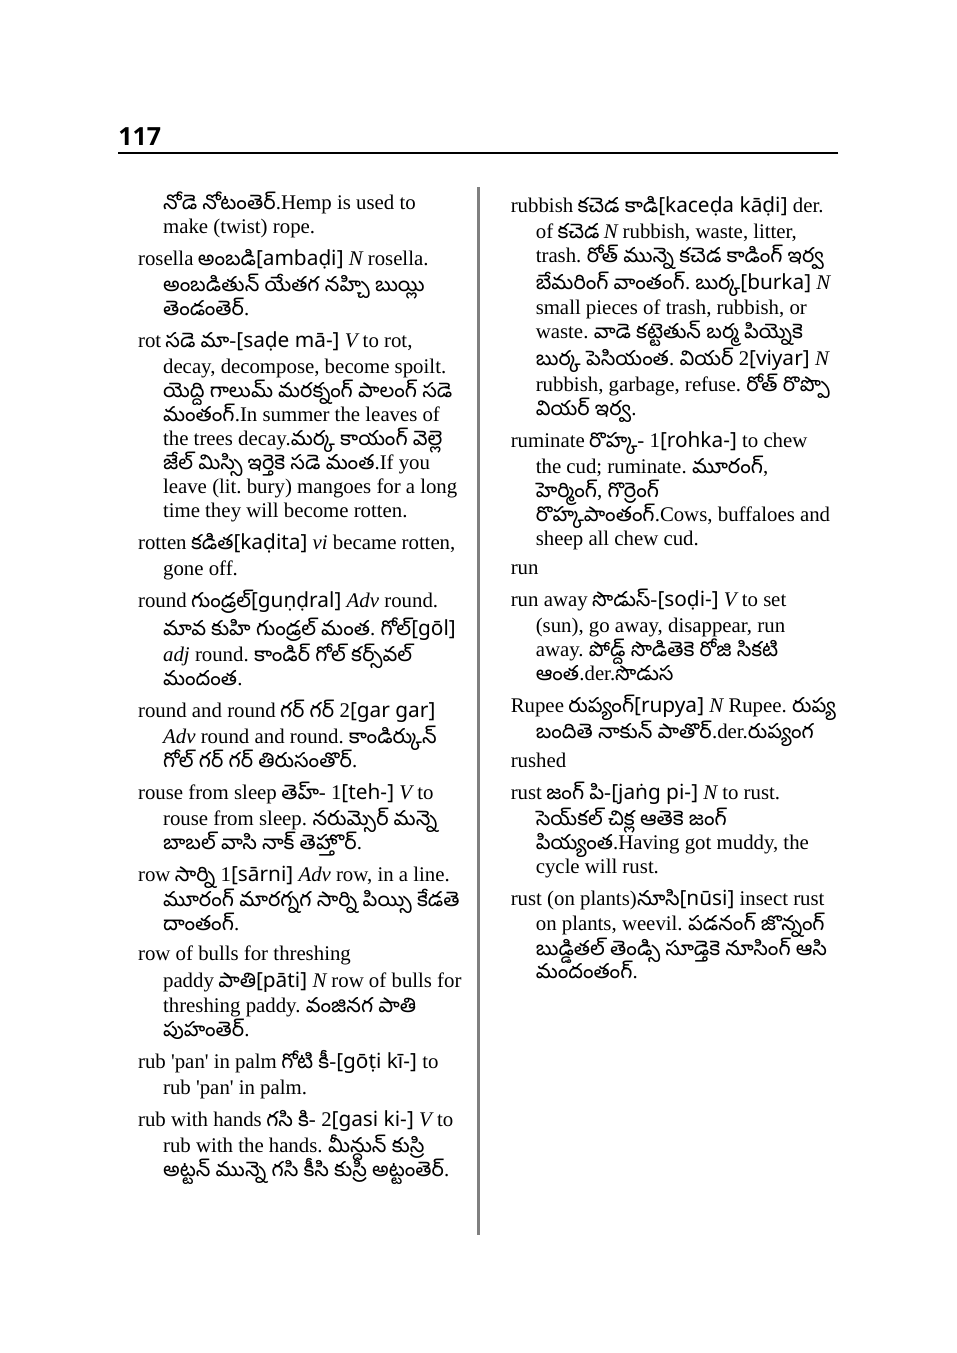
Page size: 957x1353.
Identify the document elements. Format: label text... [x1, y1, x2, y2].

text run awayసొడుస్-[soḍi-] V to set (sun), go away, disappear, run away. పోడ్ద్ సొడితెకె రోజి సికటి ఆంత.der.సొడుస [492, 581, 837, 687]
text rouse from sleepతెహ్- 1[teh-] V to rouse from sleep. నరుమ్సెర్ మన్నె బాబల్ వాసి నాక్ తెహ్తొర్. [119, 774, 465, 856]
text roundగుండ్రల్[guṇḍral] Adv round. మావ కుహి గుండ్రల్ మంత. గోల్[gōl] adj round. కాండిర్ గోల్ కర్స్‌వల్ మందంత. [119, 582, 465, 692]
text నోడె నోటంతెర్.Hemp is used to make (twist) rope. [119, 188, 465, 240]
text rottenకడిత[kaḍita] vi became rotten, gone off. [119, 524, 465, 582]
text round and roundగర్ గర్ 2[gar gar] Adv round and round. కాండిర్కున్ గోల్ గర్ గర్ తిరుసంతొర్. [119, 692, 465, 774]
text rushed [492, 745, 837, 774]
text rub 'pan' in palmగోటి కీ-[gōṭi kī-] to rub 'pan' in palm. [119, 1043, 465, 1101]
text row of bulls for threshing paddyపాతి[pāti] N row of bulls for threshing paddy. వంజినగ పాతి పుహంతెర్. [119, 937, 465, 1043]
text ruminateరొహ్క- 1[rohka-] to chew the cud; ruminate. మూరంగ్, హెర్మింగ్, గొర్రెంగ్ రొహ్కపాంతంగ్.Cows, buffaloes and sheep all chew cud. [492, 422, 837, 552]
text rotసడె మా-[saḍe mā-] V to rot, decay, decompose, become spoilt. యెద్ది గాలుమ్ మరక్నంగ్ పాలంగ్ సడె మంతంగ్.In summer the leaves of the trees decay.మర్క కాయంగ్ వెల్లె జేల్ మిస్సి ఇర్తెకె సడె మంత.If you leave (lit. bury) mangoes for a long time they will become rotten. [119, 322, 465, 524]
text rust (on plants)నూసి[nūsi] insect rust on plants, weevil. పడనంగ్ జొన్నంగ్ బుడ్డితల్ తెండ్సి సూడ్తెకె నూసింగ్ ఆసి మందంతంగ్. [492, 880, 837, 988]
text rowసార్ని 1[sārni] Adv row, in a line. మూరంగ్ మారగ్నగ సార్ని పియ్సి కేడతె దాంతంగ్. [119, 856, 465, 937]
text Rupeeరుప్యంగ్[rupya] N Rupee. రుప్య బందితె నాకున్ పాతొర్.der.రుప్యంగ [492, 687, 837, 745]
text rosellaఅంబడి[ambaḍi] N rosella. అంబడితున్ యేతగ నహ్చి బుయ్లి తెండంతెర్. [119, 240, 465, 322]
text run [492, 552, 837, 581]
text rustజంగ్ పి-[jaṅg pi-] N to rust. సెయ్‌కల్ చిక్ల ఆతెకె జంగ్ పియ్యంత.Having got muddy, the cycle will rust. [492, 774, 837, 880]
text rub with handsగసి కి- 2[gasi ki-] V to rub with the hands. మీన్దున్ కుస్రి అట్టన్ మున్నె గసి కీసి కుస్రి అట్టంతెర్. [119, 1101, 465, 1185]
text rubbishకచెడ కాడి[kaceḍa kāḍi] der. ofకచెడN rubbish, waste, litter, trash. రోత్ మున్నె కచెడ కాడింగ్ ఇర్వ బేమరింగ్ వాంతంగ్. బుర్క[burka] N small pieces of trash, rubbish, or waste. వాడె కట్టెతున్ బర్మ పియ్నెకె బుర్క పెసియంత. వియర్ 2[viyar] N rubbish, garbage, refuse. రోత్ రొప్పొ వియర్ ఇర్వ. [492, 188, 837, 422]
